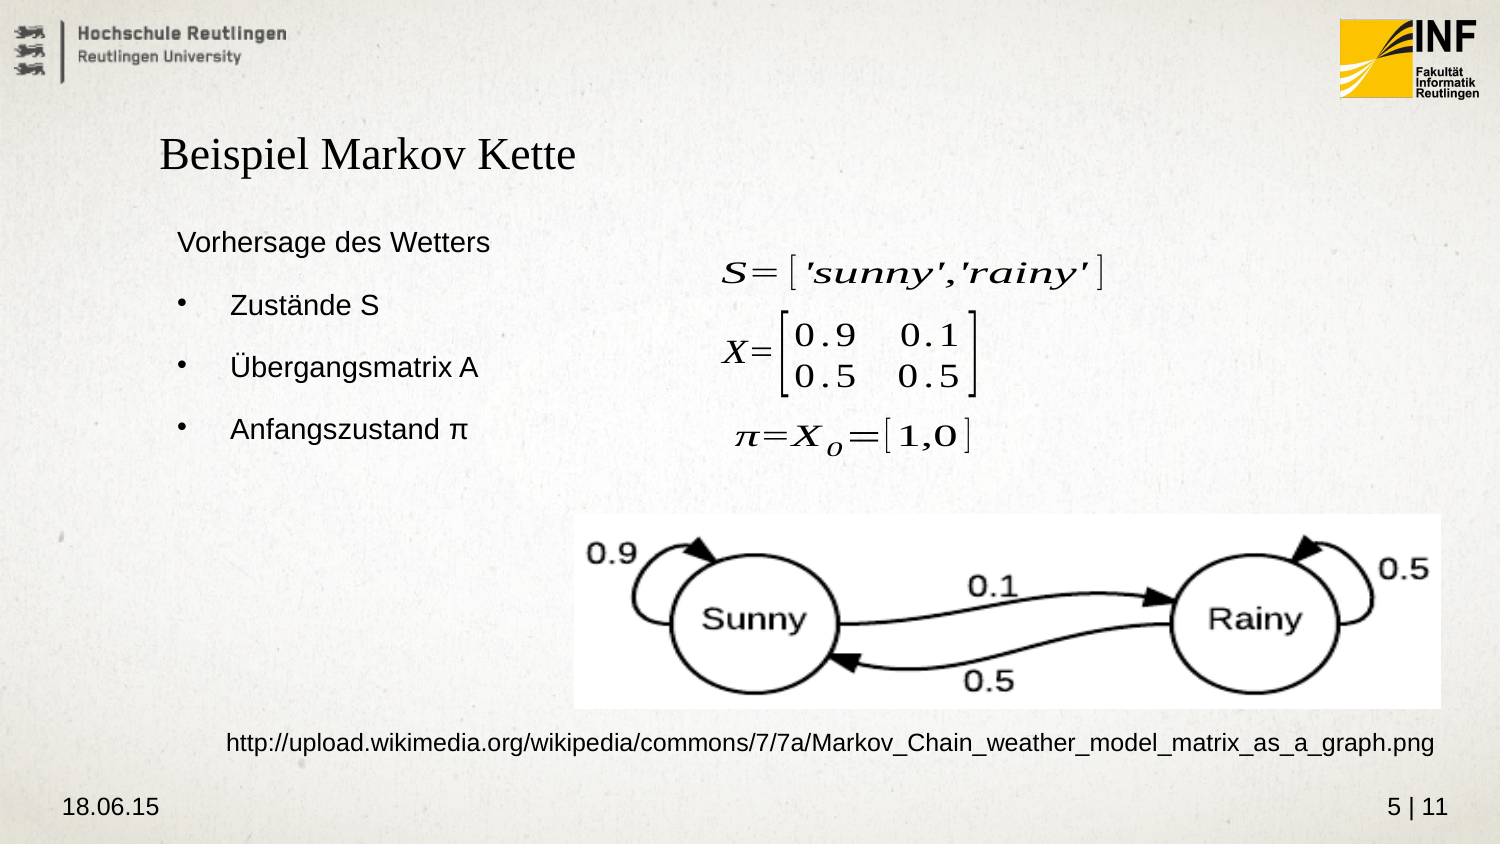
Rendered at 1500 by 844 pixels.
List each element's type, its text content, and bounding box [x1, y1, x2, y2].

chart [708, 253, 1122, 293]
picture [0, 0, 1500, 844]
title Beispiel Markov Kette [159, 118, 1341, 188]
chart [709, 308, 993, 399]
text_box http://upload.wikimedia.org/wikipedia/commons/7/7a/Markov_Chain_weather_model_matrix_as_a_graph.png [0, 720, 1453, 768]
list Vorhersage des Wetters Zustände S Übergangsmatrix A Anfangszustand π [159, 224, 1341, 720]
chart [719, 417, 988, 462]
